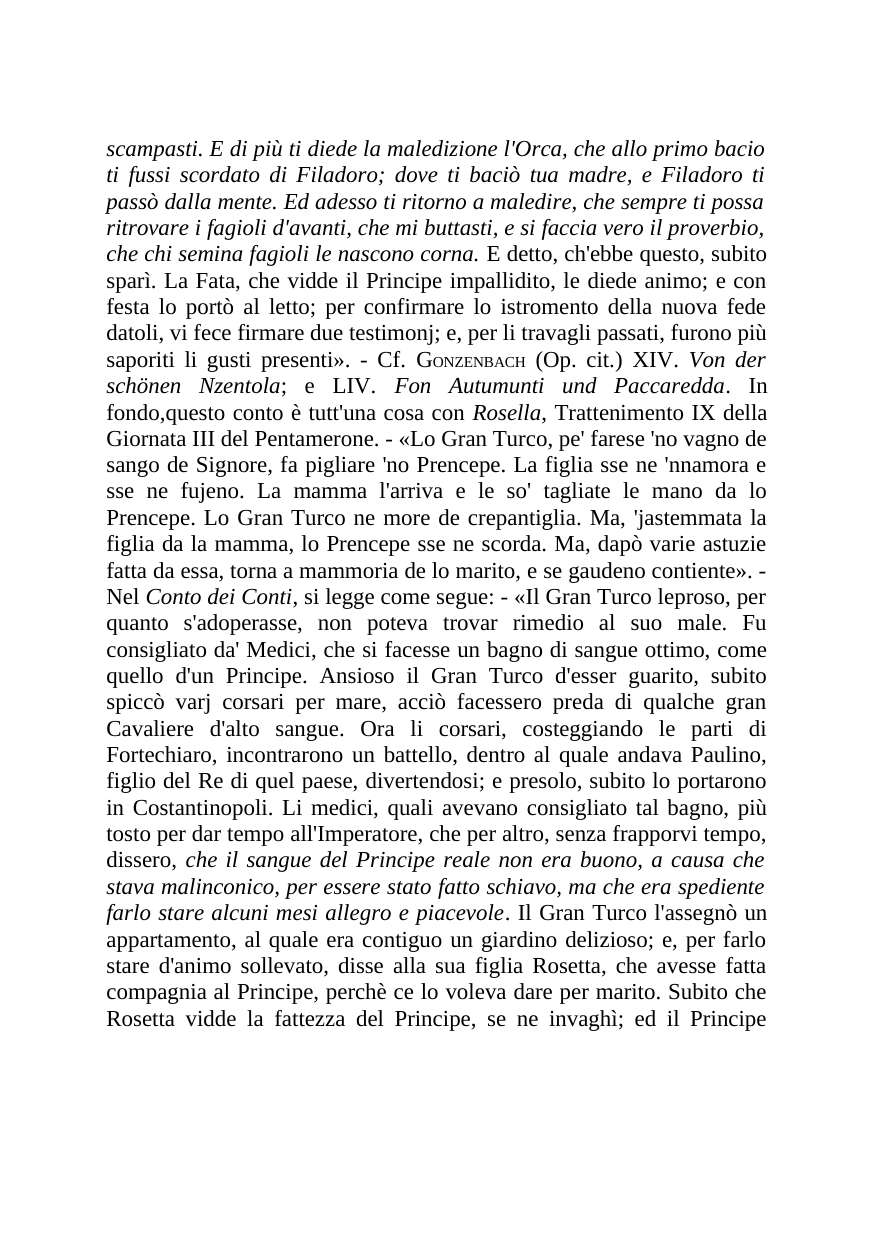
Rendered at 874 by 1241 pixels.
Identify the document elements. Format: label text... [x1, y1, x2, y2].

text scampasti. E di più ti diede la maledizione l'Orca, che allo primo bacio ti fussi scordato di Filadoro; dove ti baciò tua madre, e Filadoro ti passò dalla mente. Ed adesso ti ritorno a maledire, che sempre ti possa ritrovare i fagioli d'avanti, che mi buttasti, e si faccia vero il proverbio, che chi semina fagioli le nascono corna. E detto, ch'ebbe questo, subito sparì. La Fata, che vidde il Principe impallidito, le diede animo; e con festa lo portò al letto; per confirmare lo istromento della nuova fede datoli, vi fece firmare due testimonj; e, per li travagli passati, furono più saporiti li gusti presenti». - Cf. Gonzenbach (Op. cit.) XIV. Von der schönen Nzentola; e LIV. Fon Autumunti und Paccaredda. In fondo,questo conto è tutt'una cosa con Rosella, Trattenimento IX della Giornata III del Pentamerone. - «Lo Gran Turco, pe' farese 'no vagno de sango de Signore, fa pigliare 'no Prencepe. La figlia sse ne 'nnamora e sse ne fujeno. La mamma l'arriva e le so' tagliate le mano da lo Prencepe. Lo Gran Turco ne more de crepantiglia. Ma, 'jastemmata la figlia da la mamma, lo Prencepe sse ne scorda. Ma, dapò varie astuzie fatta da essa, torna a mammoria de lo marito, e se gaudeno contiente». - Nel Conto dei Conti, si legge come segue: - «Il Gran Turco leproso, per quanto s'adoperasse, non poteva trovar rimedio al suo male. Fu consigliato da' Medici, che si facesse un bagno di sangue ottimo, come quello d'un Principe. Ansioso il Gran Turco d'esser guarito, subito spiccò varj corsari per mare, acciò facessero preda di qualche gran Cavaliere d'alto sangue. Ora li corsari, costeggiando le parti di Fortechiaro, incontrarono un battello, dentro al quale andava Paulino, figlio del Re di quel paese, divertendosi; e presolo, subito lo portarono in Costantinopoli. Li medici, quali avevano consigliato tal bagno, più tosto per dar tempo all'Imperatore, che per altro, senza frapporvi tempo, dissero, che il sangue del Principe reale non era buono, a causa che stava malinconico, per essere stato fatto schiavo, ma che era spediente farlo stare alcuni mesi allegro e piacevole. Il Gran Turco l'assegnò un appartamento, al quale era contiguo un giardino delizioso; e, per farlo stare d'animo sollevato, disse alla sua figlia Rosetta, che avesse fatta compagnia al Principe, perchè ce lo voleva dare per marito. Subito che Rosetta vidde la fattezza del Principe, se ne invaghì; ed il Principe [106, 135, 768, 1031]
